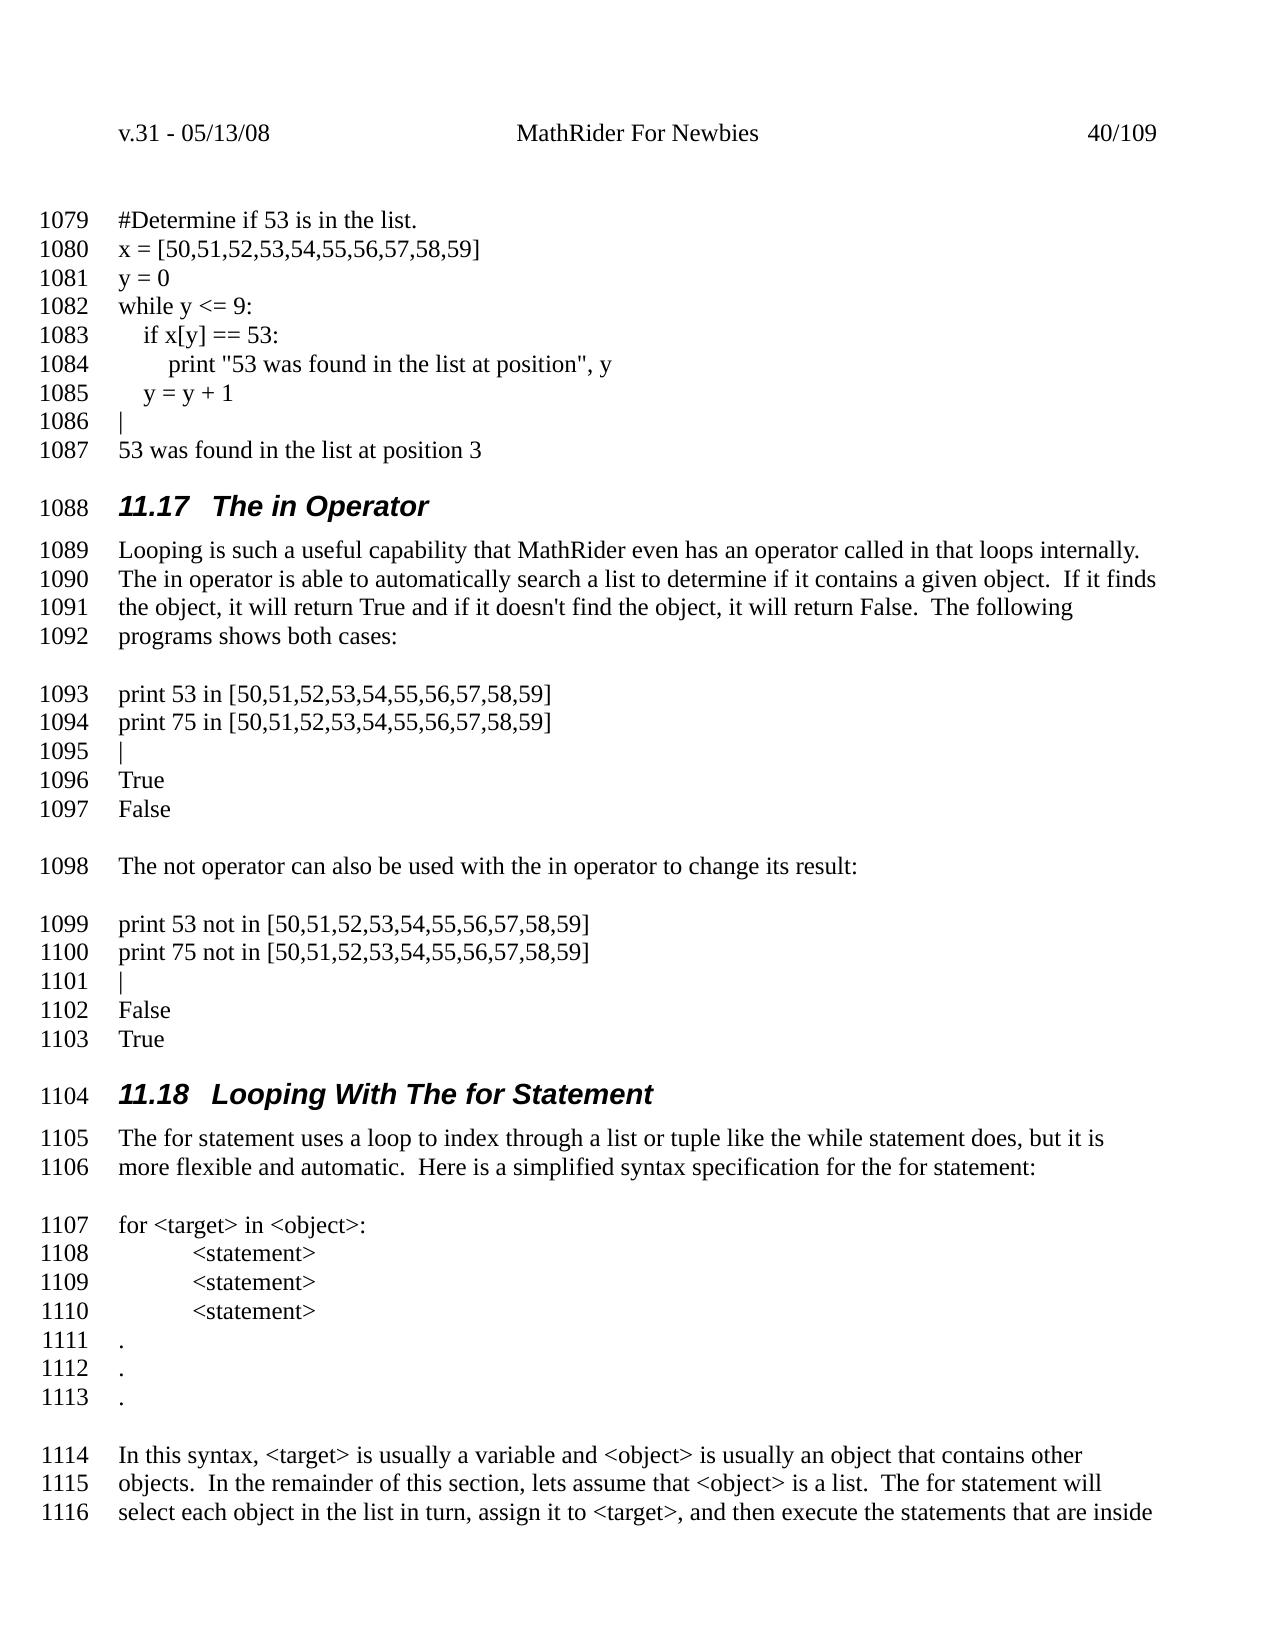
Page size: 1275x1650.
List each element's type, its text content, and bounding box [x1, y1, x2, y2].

text . [118, 1382, 1157, 1411]
text | [118, 736, 1157, 765]
text y = y + 1 [118, 378, 1157, 406]
text print 75 in [50,51,52,53,54,55,56,57,58,59] [118, 707, 1157, 736]
text True [118, 1024, 1157, 1052]
text False [118, 794, 1157, 822]
text The not operator can also be used with the in operator to change its result: [118, 851, 1157, 880]
text False [118, 995, 1157, 1024]
subtitle The in Operator [118, 489, 1157, 522]
text The for statement uses a loop to index through a list or tuple like the while statement does, but it is more flexible and automatic. Here is a simplified syntax specification for the for statement: [118, 1123, 1157, 1181]
text True [118, 765, 1157, 794]
text <statement> [118, 1267, 1157, 1296]
text Looping is such a useful capability that MathRider even has an operator called in that loops internally. The in operator is able to automatically search a list to determine if it contains a given object. If it finds the object, it will return True and if it doesn't find the object, it will return False. The following programs shows both cases: [118, 535, 1157, 650]
text | [118, 966, 1157, 995]
text . [118, 1325, 1157, 1353]
text for <target> in <object>: [118, 1210, 1157, 1238]
text print 53 in [50,51,52,53,54,55,56,57,58,59] [118, 679, 1157, 707]
text x = [50,51,52,53,54,55,56,57,58,59] [118, 234, 1157, 263]
text print "53 was found in the list at position", y [118, 349, 1157, 378]
text <statement> [118, 1238, 1157, 1267]
text print 75 not in [50,51,52,53,54,55,56,57,58,59] [118, 937, 1157, 966]
text #Determine if 53 is in the list. [118, 205, 1157, 234]
text In this syntax, <target> is usually a variable and <object> is usually an object that contains other objects. In the remainder of this section, lets assume that <object> is a list. The for statement will select each object in the list in turn, assign it to <target>, and then execute the statements that are inside [118, 1440, 1157, 1526]
text print 53 not in [50,51,52,53,54,55,56,57,58,59] [118, 909, 1157, 937]
text while y <= 9: [118, 291, 1157, 320]
text | [118, 406, 1157, 435]
text y = 0 [118, 263, 1157, 291]
text if x[y] == 53: [118, 320, 1157, 349]
text 53 was found in the list at position 3 [118, 435, 1157, 464]
text . [118, 1353, 1157, 1382]
text <statement> [118, 1296, 1157, 1325]
subtitle Looping With The for Statement [118, 1077, 1157, 1111]
